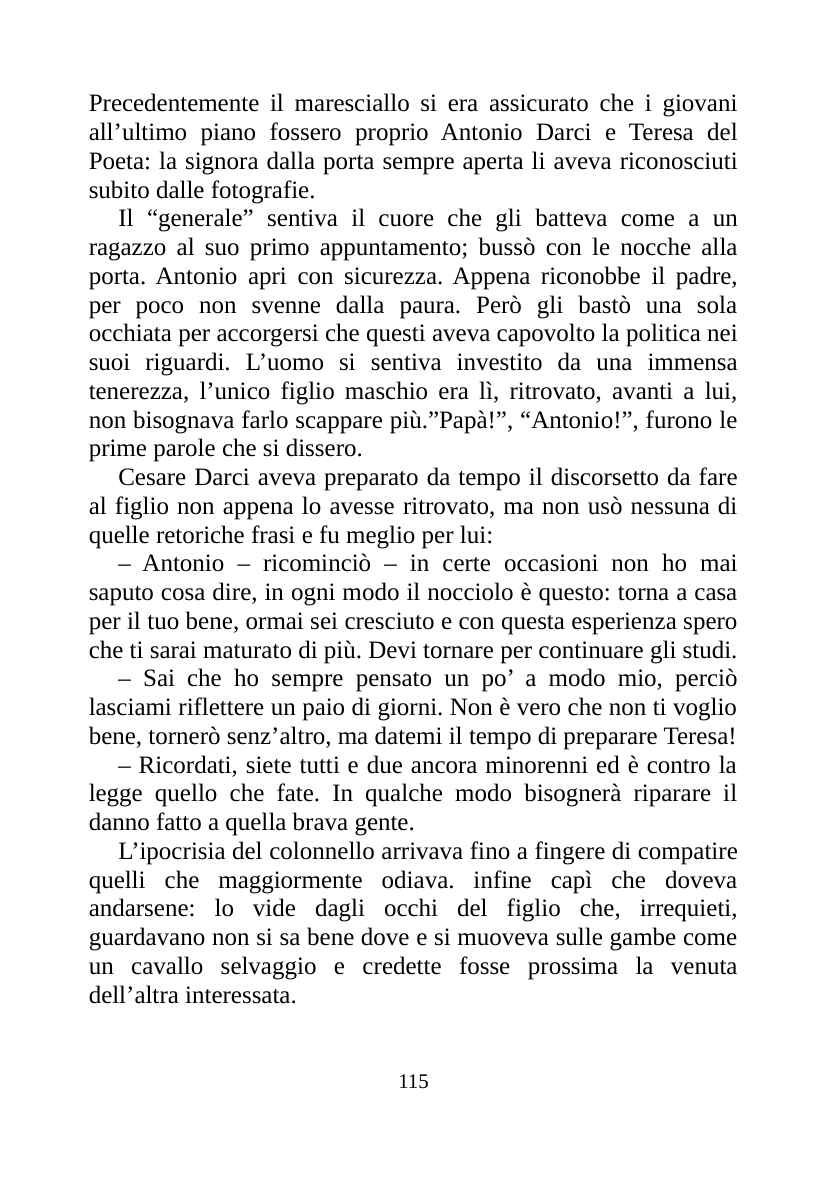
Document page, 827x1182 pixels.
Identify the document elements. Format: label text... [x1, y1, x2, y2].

text – Antonio – ricominciò – in certe occasioni non ho mai saputo cosa dire, in ogni modo il nocciolo è questo: torna a casa per il tuo bene, ormai sei cresciuto e con questa esperienza spero che ti sarai maturato di più. Devi tornare per continuare gli studi. [88, 548, 738, 663]
text Cesare Darci aveva preparato da tempo il discorsetto da fare al figlio non appena lo avesse ritrovato, ma non usò nessuna di quelle retoriche frasi e fu meglio per lui: [88, 462, 738, 548]
text Il “generale” sentiva il cuore che gli batteva come a un ragazzo al suo primo appuntamento; bussò con le nocche alla porta. Antonio apri con sicurezza. Appena riconobbe il padre, per poco non svenne dalla paura. Però gli bastò una sola occhiata per accorgersi che questi aveva capovolto la politica nei suoi riguardi. L’uomo si sentiva investito da una immensa tenerezza, l’unico figlio maschio era lì, ritrovato, avanti a lui, non bisognava farlo scappare più.”Papà!”, “Antonio!”, furono le prime parole che si dissero. [88, 203, 738, 462]
text – Sai che ho sempre pensato un po’ a modo mio, perciò lasciami riflettere un paio di giorni. Non è vero che non ti voglio bene, tornerò senz’altro, ma datemi il tempo di preparare Teresa! [88, 663, 738, 750]
text – Ricordati, siete tutti e due ancora minorenni ed è contro la legge quello che fate. In qualche modo bisognerà riparare il danno fatto a quella brava gente. [88, 750, 738, 836]
text L’ipocrisia del colonnello arrivava fino a fingere di compatire quelli che maggiormente odiava. infine capì che doveva andarsene: lo vide dagli occhi del figlio che, irrequieti, guardavano non si sa bene dove e si muoveva sulle gambe come un cavallo selvaggio e credette fosse prossima la venuta dell’altra interessata. [88, 836, 738, 1008]
text Precedentemente il maresciallo si era assicurato che i giovani all’ultimo piano fossero proprio Antonio Darci e Teresa del Poeta: la signora dalla porta sempre aperta li aveva riconosciuti subito dalle fotografie. [88, 88, 738, 203]
